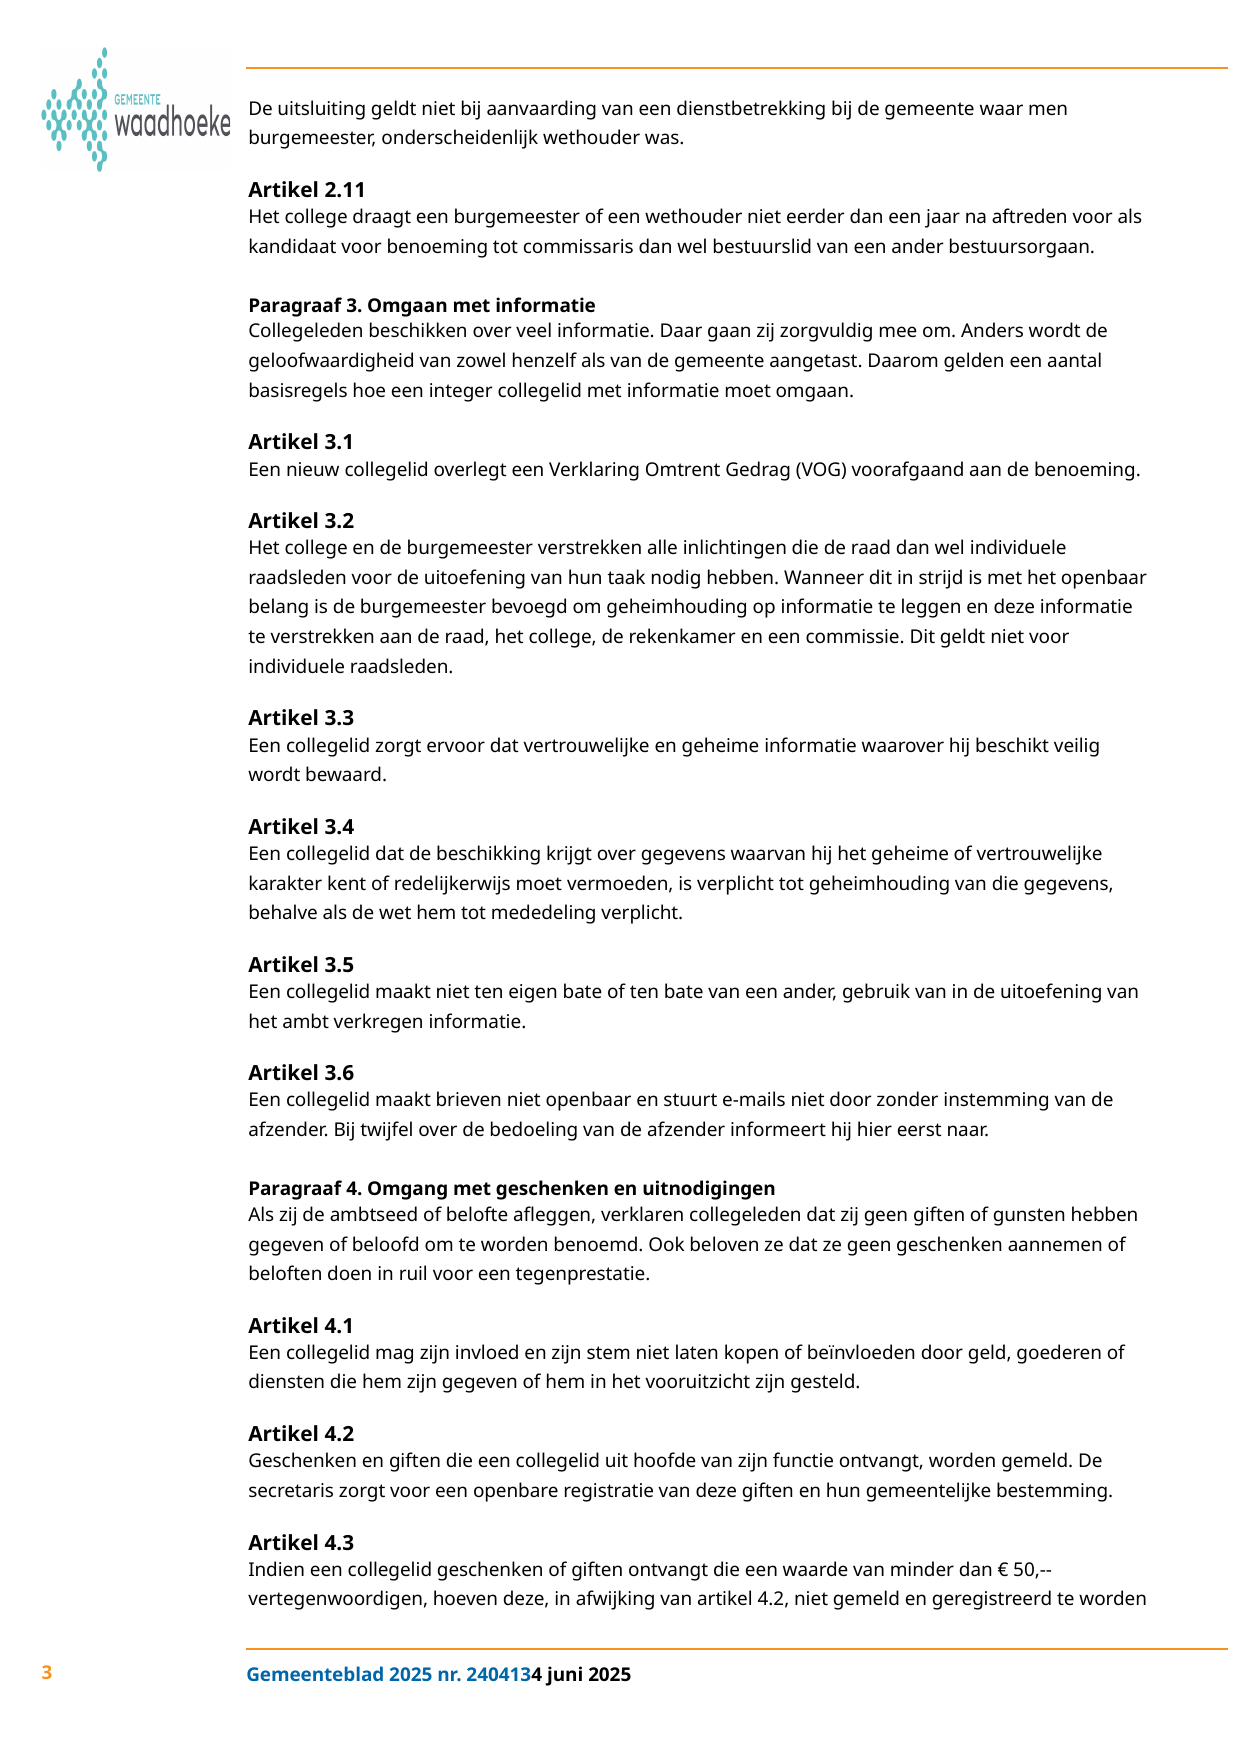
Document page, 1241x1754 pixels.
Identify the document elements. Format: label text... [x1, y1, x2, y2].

text Collegeleden beschikken over veel informatie. Daar gaan zij zorgvuldig mee om. Anders wordt de geloofwaardigheid van zowel henzelf als van de gemeente aangetast. Daarom gelden een aantal basisregels hoe een integer collegelid met informatie moet omgaan. [248, 318, 1152, 403]
text Een collegelid maakt brieven niet openbaar en stuurt e-mails niet door zonder instemming van de afzender. Bij twijfel over de bedoeling van de afzender informeert hij hier eerst naar. [248, 1087, 1152, 1142]
text Artikel 4.3 [248, 1528, 1152, 1556]
text Artikel 4.1 [248, 1311, 1152, 1339]
text Artikel 3.4 [248, 812, 1152, 840]
text Een collegelid zorgt ervoor dat vertrouwelijke en geheime informatie waarover hij beschikt veilig wordt bewaard. [248, 732, 1152, 787]
text Artikel 3.6 [248, 1058, 1152, 1087]
text Artikel 3.2 [248, 506, 1152, 534]
text Artikel 3.3 [248, 703, 1152, 732]
text Artikel 2.11 [248, 175, 1152, 203]
text Een collegelid maakt niet ten eigen bate of ten bate van een ander, gebruik van in de uitoefening van het ambt verkregen informatie. [248, 978, 1152, 1033]
text De uitsluiting geldt niet bij aanvaarding van een dienstbetrekking bij de gemeente waar men burgemeester, onderscheidenlijk wethouder was. [248, 95, 1152, 150]
text Een collegelid mag zijn invloed en zijn stem niet laten kopen of beïnvloeden door geld, goederen of diensten die hem zijn gegeven of hem in het vooruitzicht zijn gesteld. [248, 1339, 1152, 1394]
picture [41, 47, 231, 172]
text Geschenken en giften die een collegelid uit hoofde van zijn functie ontvangt, worden gemeld. De secretaris zorgt voor een openbare registratie van deze giften en hun gemeentelijke bestemming. [248, 1448, 1152, 1503]
text Het college draagt een burgemeester of een wethouder niet eerder dan een jaar na aftreden voor als kandidaat voor benoeming tot commissaris dan wel bestuurslid van een ander bestuursorgaan. [248, 203, 1152, 258]
text Paragraaf 3. Omgaan met informatie [248, 292, 1152, 318]
text Artikel 3.5 [248, 950, 1152, 978]
text Indien een collegelid geschenken of giften ontvangt die een waarde van minder dan € 50,-- vertegenwoordigen, hoeven deze, in afwijking van artikel 4.2, niet gemeld en geregistreerd te worden [248, 1556, 1152, 1611]
text Het college en de burgemeester verstrekken alle inlichtingen die de raad dan wel individuele raadsleden voor de uitoefening van hun taak nodig hebben. Wanneer dit in strijd is met het openbaar belang is de burgemeester bevoegd om geheimhouding op informatie te leggen en deze informatie te verstrekken aan de raad, het college, de rekenkamer en een commissie. Dit geldt niet voor individuele raadsleden. [248, 534, 1152, 679]
text Een collegelid dat de beschikking krijgt over gegevens waarvan hij het geheime of vertrouwelijke karakter kent of redelijkerwijs moet vermoeden, is verplicht tot geheimhouding van die gegevens, behalve als de wet hem tot mededeling verplicht. [248, 840, 1152, 925]
text Een nieuw collegelid overlegt een Verklaring Omtrent Gedrag (VOG) voorafgaand aan de benoeming. [248, 456, 1152, 481]
text Paragraaf 4. Omgang met geschenken en uitnodigingen [248, 1175, 1152, 1201]
text Artikel 3.1 [248, 427, 1152, 456]
text Als zij de ambtseed of belofte afleggen, verklaren collegeleden dat zij geen giften of gunsten hebben gegeven of beloofd om te worden benoemd. Ook beloven ze dat ze geen geschenken aannemen of beloften doen in ruil voor een tegenprestatie. [248, 1201, 1152, 1286]
text Artikel 4.2 [248, 1419, 1152, 1448]
